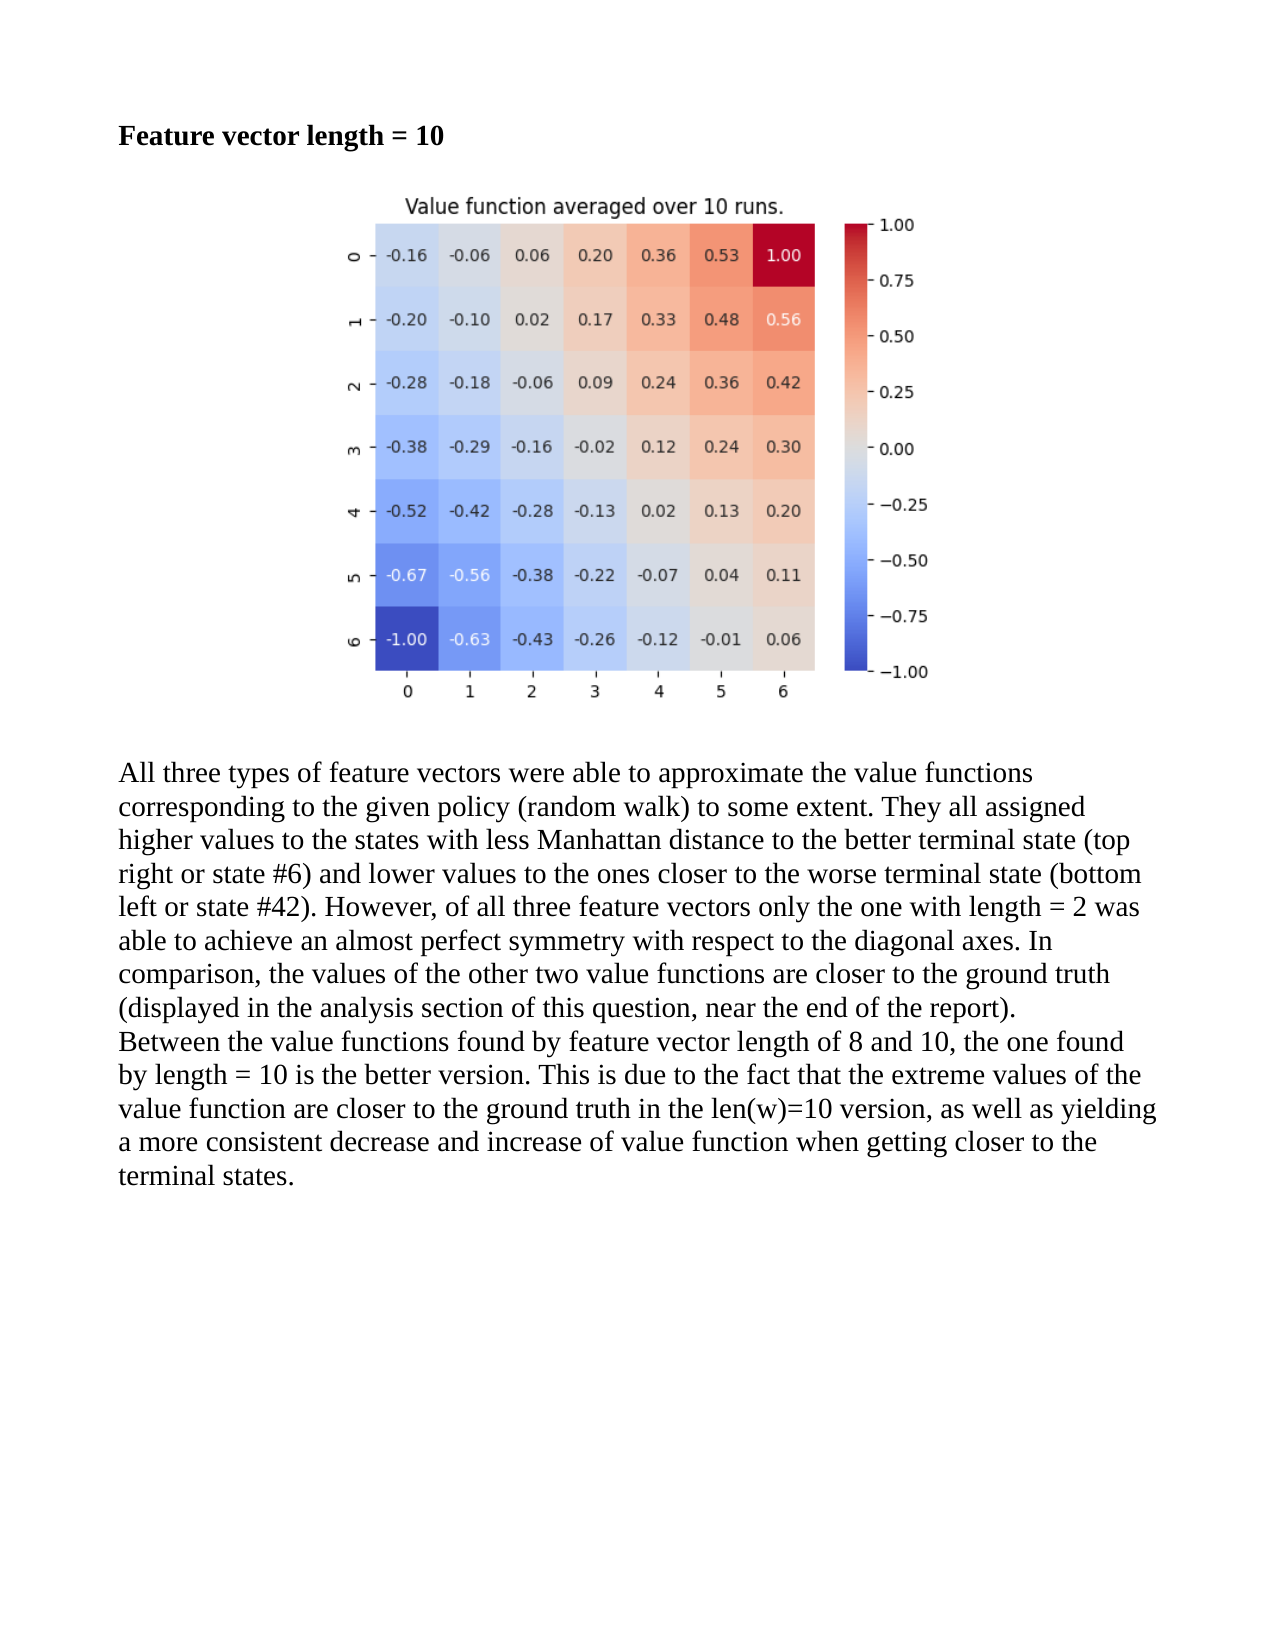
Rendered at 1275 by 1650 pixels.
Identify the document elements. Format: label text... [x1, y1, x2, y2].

text Between the value functions found by feature vector length of 8 and 10, the one found by length = 10 is the better version. This is due to the fact that the extreme values of the value function are closer to the ground truth in the len(w)=10 version, as well as yielding a more consistent decrease and increase of value function when getting closer to the terminal states. [118, 1024, 1157, 1191]
text Feature vector length = 10 [118, 118, 1157, 152]
picture [335, 185, 940, 712]
text All three types of feature vectors were able to approximate the value functions corresponding to the given policy (random walk) to some extent. They all assigned higher values to the states with less Manhattan distance to the better terminal state (top right or state #6) and lower values to the ones closer to the worse terminal state (bottom left or state #42). However, of all three feature vectors only the one with length = 2 was able to achieve an almost perfect symmetry with respect to the diagonal axes. In comparison, the values of the other two value functions are closer to the ground truth (displayed in the analysis section of this question, near the end of the report). [118, 755, 1157, 1024]
